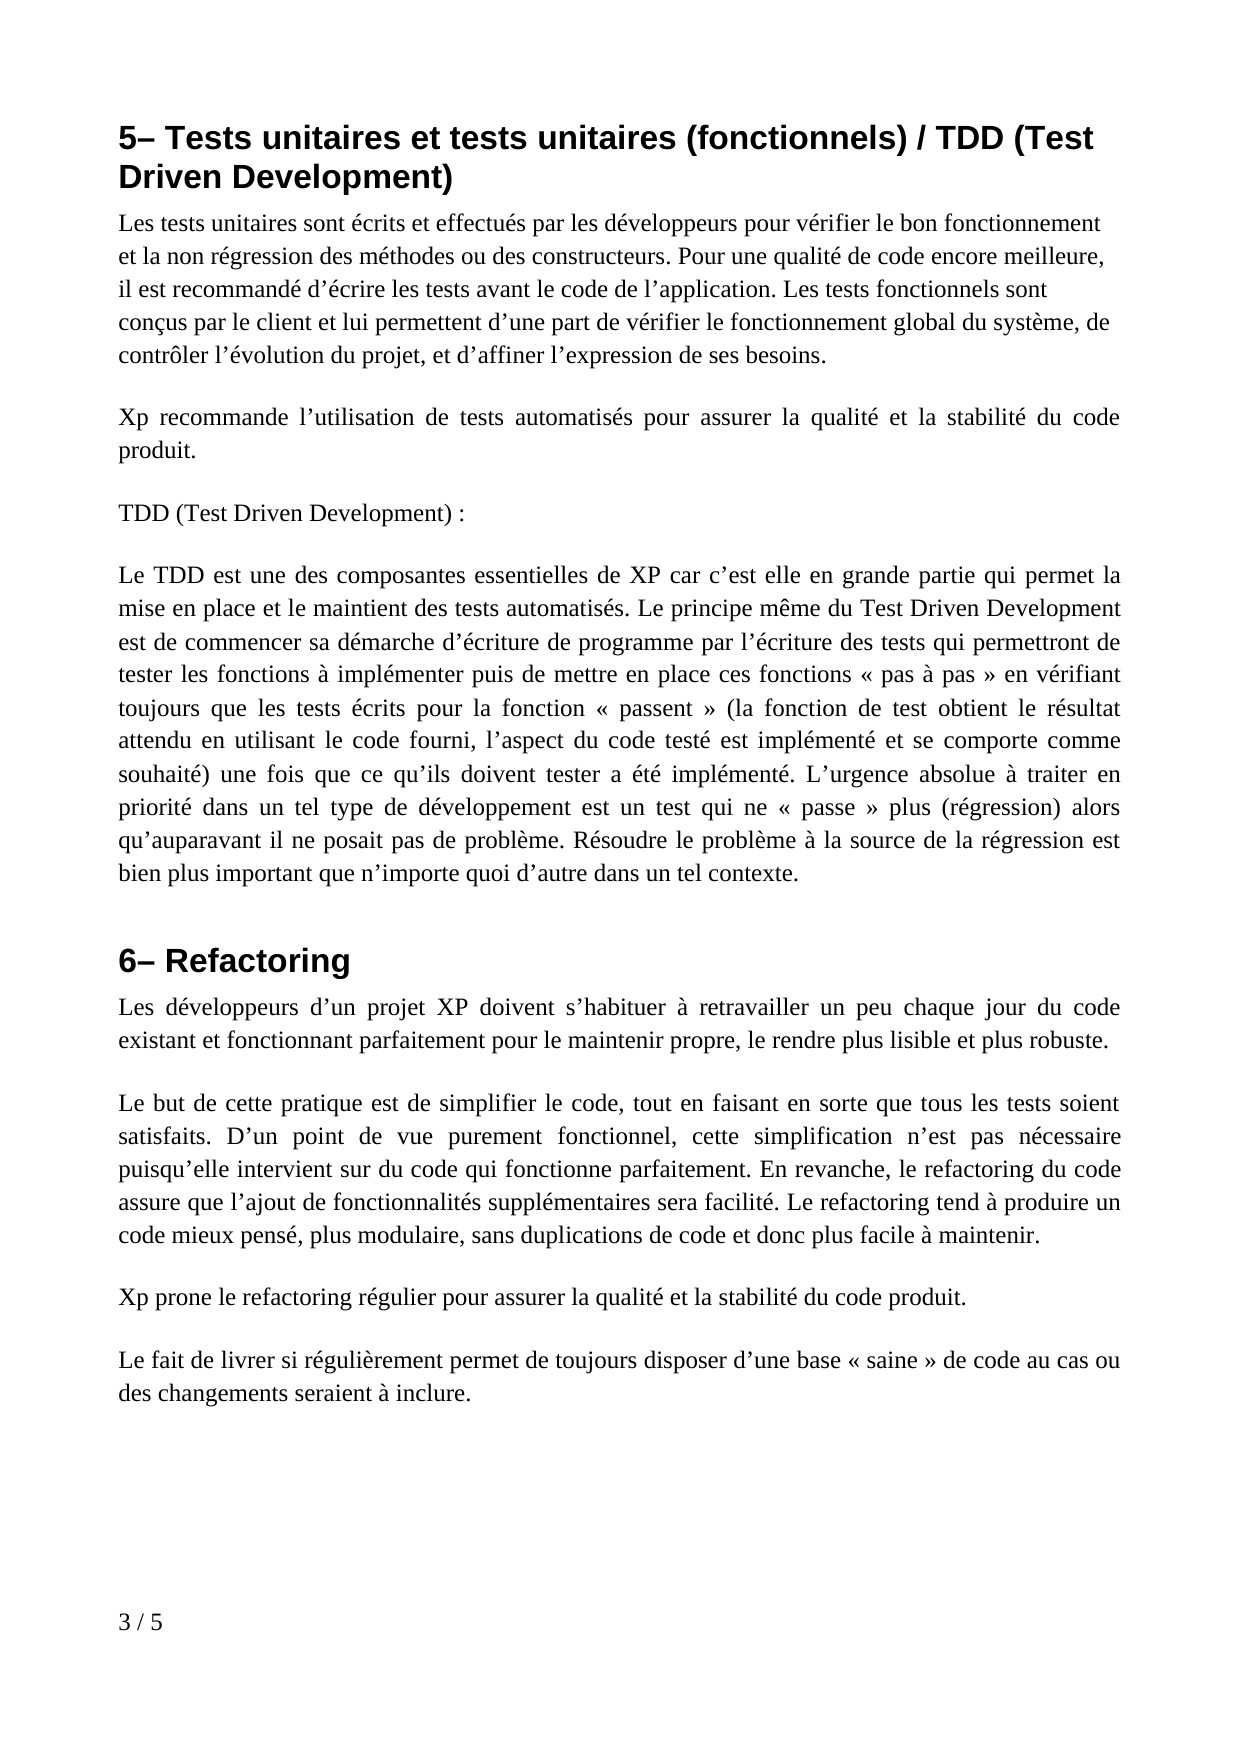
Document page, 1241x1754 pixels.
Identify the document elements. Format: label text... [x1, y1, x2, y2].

text Le TDD est une des composantes essentielles de XP car c’est elle en grande partie qui permet la mise en place et le maintient des tests automatisés. Le principe même du Test Driven Development est de commencer sa démarche d’écriture de programme par l’écriture des tests qui permettront de tester les fonctions à implémenter puis de mettre en place ces fonctions « pas à pas » en vérifiant toujours que les tests écrits pour la fonction « passent » (la fonction de test obtient le résultat attendu en utilisant le code fourni, l’aspect du code testé est implémenté et se comporte comme souhaité) une fois que ce qu’ils doivent tester a été implémenté. L’urgence absolue à traiter en priorité dans un tel type de développement est un test qui ne « passe » plus (régression) alors qu’auparavant il ne posait pas de problème. Résoudre le problème à la source de la régression est bien plus important que n’importe quoi d’autre dans un tel contexte. [118, 561, 1122, 886]
text TDD (Test Driven Development) : [118, 498, 1122, 527]
subtitle 5– Tests unitaires et tests unitaires (fonctionnels) / TDD (Test Driven Development) [118, 118, 1122, 195]
text Xp prone le refactoring régulier pour assurer la qualité et la stabilité du code produit. [118, 1282, 1122, 1311]
subtitle 6– Refactoring [118, 941, 1122, 980]
text Les développeurs d’un projet XP doivent s’habituer à retravailler un peu chaque jour du code existant et fonctionnant parfaitement pour le maintenir propre, le rendre plus lisible et plus robuste. [118, 992, 1122, 1054]
text Xp recommande l’utilisation de tests automatisés pour assurer la qualité et la stabilité du code produit. [118, 402, 1122, 464]
text Le fait de livrer si régulièrement permet de toujours disposer d’une base « saine » de code au cas ou des changements seraient à inclure. [118, 1345, 1122, 1407]
text Les tests unitaires sont écrits et effectués par les développeurs pour vérifier le bon fonctionnement et la non régression des méthodes ou des constructeurs. Pour une qualité de code encore meilleure, il est recommandé d’écrire les tests avant le code de l’application. Les tests fonctionnels sont conçus par le client et lui permettent d’une part de vérifier le fonctionnement global du système, de contrôler l’évolution du projet, et d’affiner l’expression de ses besoins. [118, 208, 1122, 369]
text Le but de cette pratique est de simplifier le code, tout en faisant en sorte que tous les tests soient satisfaits. D’un point de vue purement fonctionnel, cette simplification n’est pas nécessaire puisqu’elle intervient sur du code qui fonctionne parfaitement. En revanche, le refactoring du code assure que l’ajout de fonctionnalités supplémentaires sera facilité. Le refactoring tend à produire un code mieux pensé, plus modulaire, sans duplications de code et donc plus facile à maintenir. [118, 1088, 1122, 1248]
